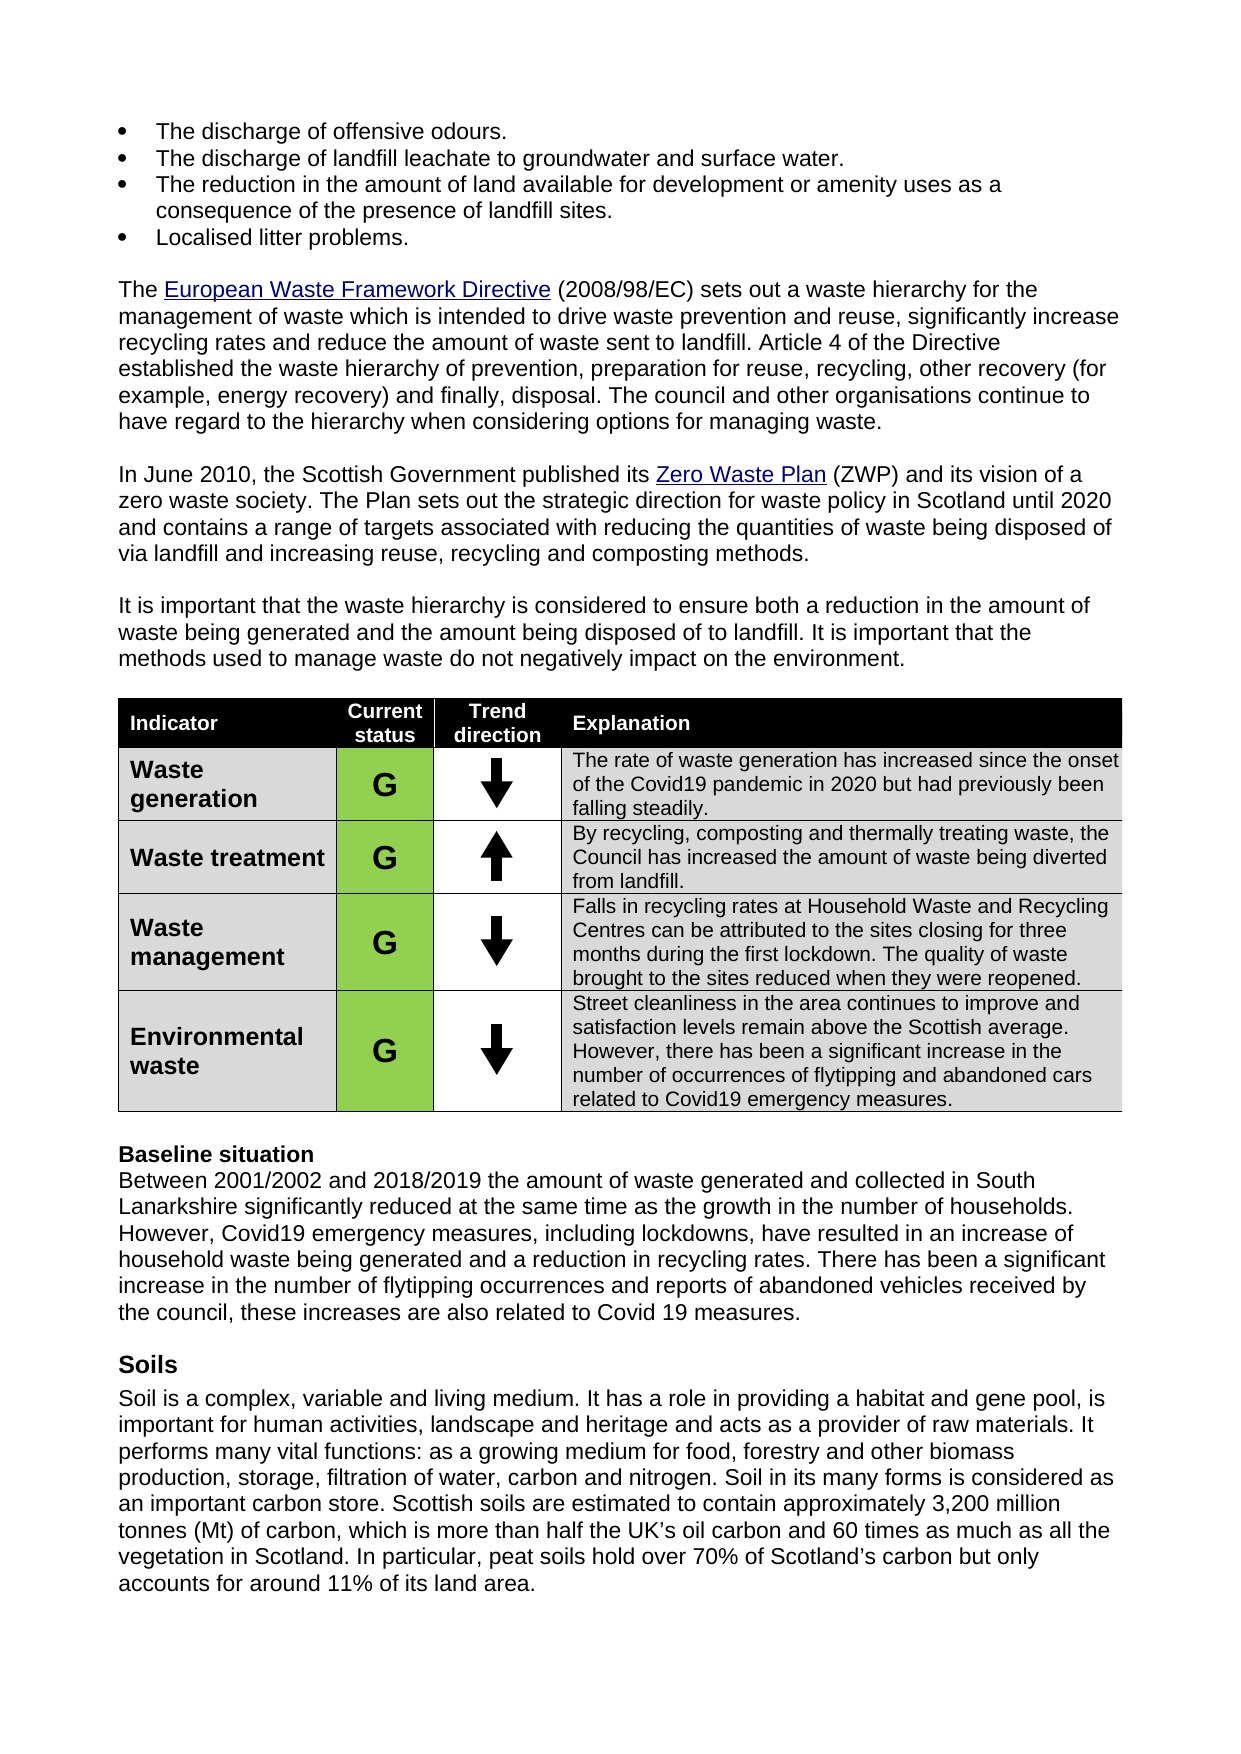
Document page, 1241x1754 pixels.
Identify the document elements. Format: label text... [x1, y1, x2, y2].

text Between 2001/2002 and 2018/2019 the amount of waste generated and collected in South Lanarkshire significantly reduced at the same time as the growth in the number of households. However, Covid19 emergency measures, including lockdowns, have resulted in an increase of household waste being generated and a reduction in recycling rates. There has been a significant increase in the number of flytipping occurrences and reports of abandoned vehicles received by the council, these increases are also related to Covid 19 measures. [118, 1167, 1122, 1325]
subtitle Soils [118, 1350, 1122, 1379]
list The reduction in the amount of land available for development or amenity uses as a consequence of the presence of landfill sites. [118, 171, 1122, 223]
list The discharge of offensive odours. [118, 118, 1122, 144]
text Baseline situation [118, 1141, 1122, 1167]
text It is important that the waste hierarchy is considered to ensure both a reduction in the amount of waste being generated and the amount being disposed of to landfill. It is important that the methods used to manage waste do not negatively impact on the environment. [118, 592, 1122, 672]
list The discharge of landfill leachate to groundwater and surface water. [118, 144, 1122, 171]
text The European Waste Framework Directive (2008/98/EC) sets out a waste hierarchy for the management of waste which is intended to drive waste prevention and reuse, significantly increase recycling rates and reduce the amount of waste sent to landfill. Article 4 of the Directive established the waste hierarchy of prevention, preparation for reuse, recycling, other recovery (for example, energy recovery) and finally, disposal. The council and other organisations continue to have regard to the hierarchy when considering options for managing waste. [118, 276, 1122, 434]
text In June 2010, the Scottish Government published its Zero Waste Plan (ZWP) and its vision of a zero waste society. The Plan sets out the strategic direction for waste policy in Scotland until 2020 and contains a range of targets associated with reducing the quantities of waste being disposed of via landfill and increasing reuse, recycling and composting methods. [118, 461, 1122, 566]
list Localised litter problems. [118, 223, 1122, 250]
text Soil is a complex, variable and living medium. It has a role in providing a habitat and gene pool, is important for human activities, landscape and heritage and acts as a provider of raw materials. It performs many vital functions: as a growing medium for food, forestry and other biomass production, storage, filtration of water, carbon and nitrogen. Soil in its many forms is considered as an important carbon store. Scottish soils are estimated to contain approximately 3,200 million tonnes (Mt) of carbon, which is more than half the UK’s oil carbon and 60 times as much as all the vegetation in Scotland. In particular, peat soils hold over 70% of Scotland’s carbon but only accounts for around 11% of its land area. [118, 1385, 1122, 1596]
